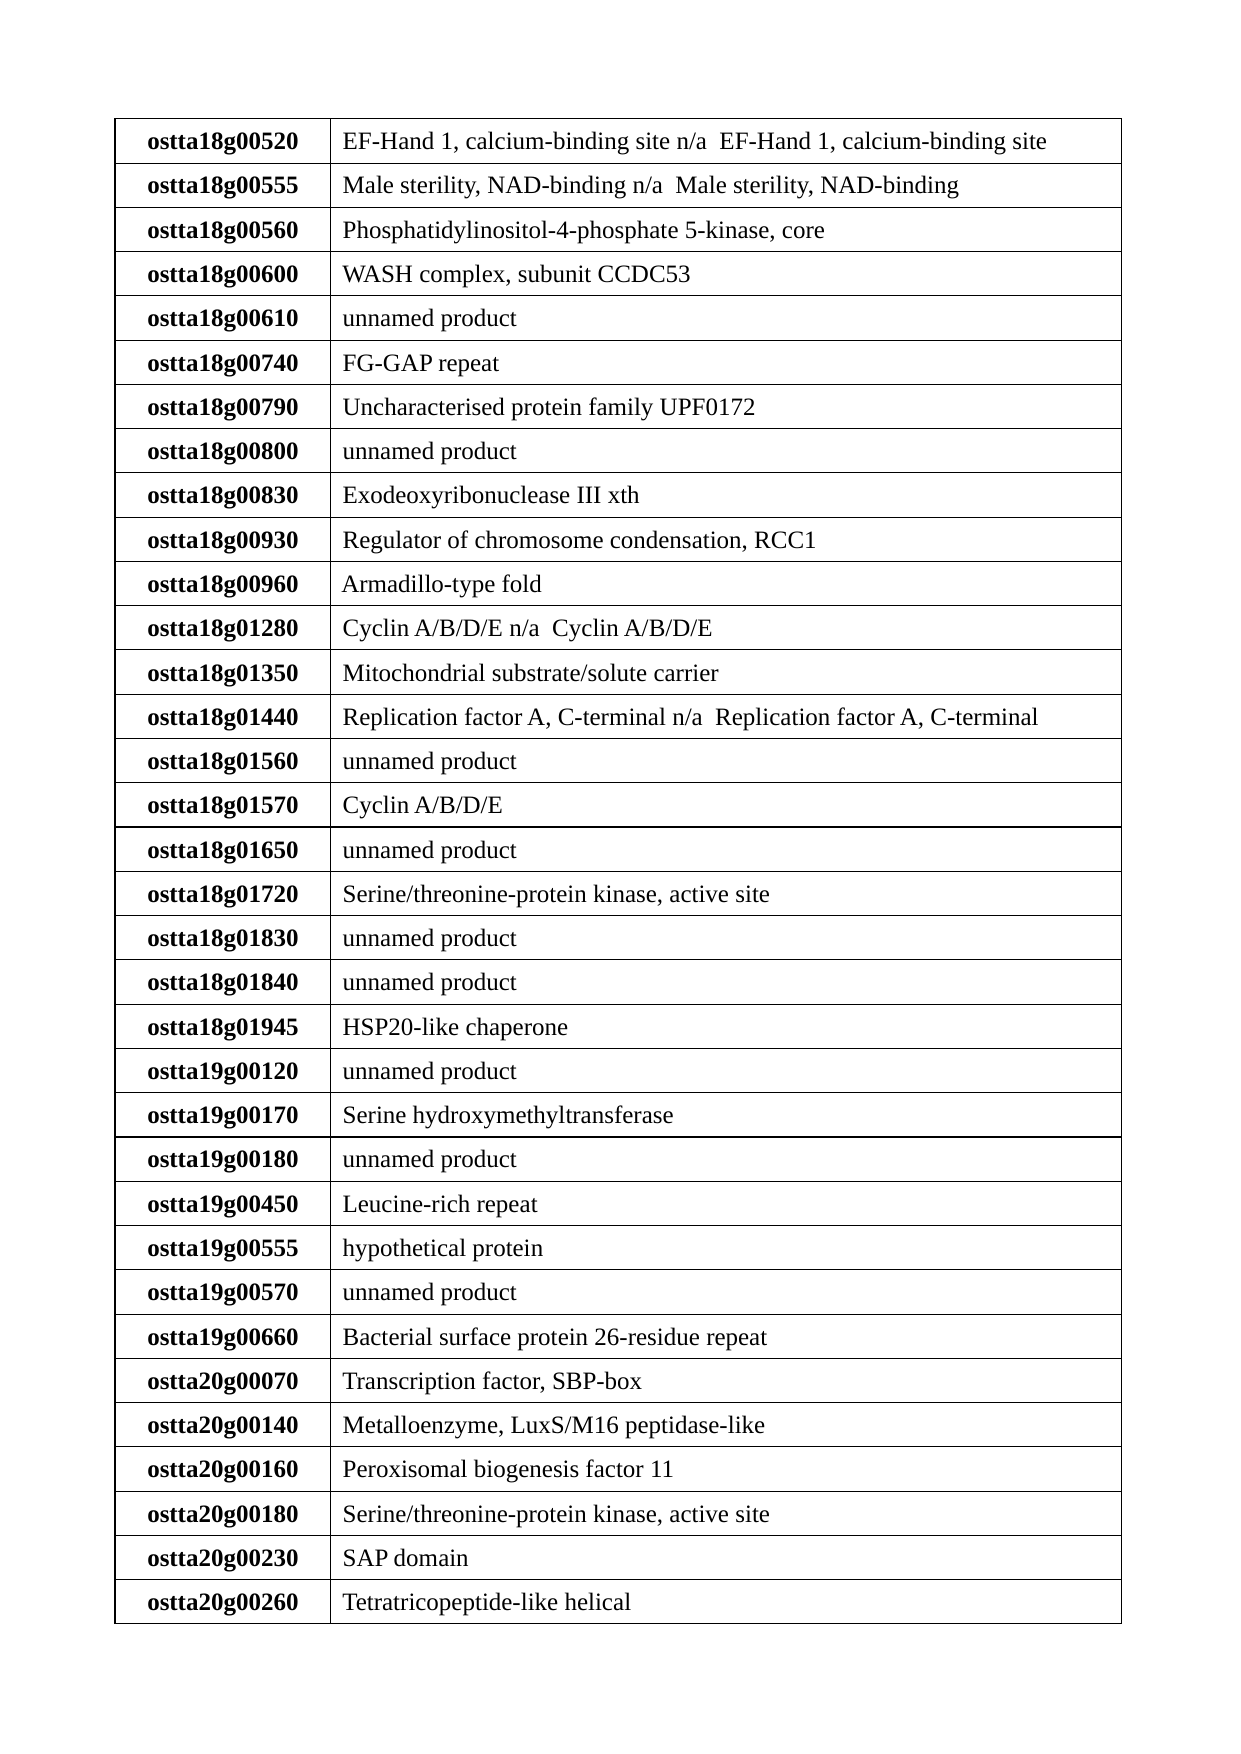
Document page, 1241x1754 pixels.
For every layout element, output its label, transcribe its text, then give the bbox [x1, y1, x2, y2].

table_cell SAP domain [331, 1536, 1121, 1579]
table_cell [1122, 472, 1240, 517]
table_cell Serine hydroxymethyltransferase [331, 1093, 1121, 1136]
table_cell ostta18g01945 [116, 1005, 330, 1048]
table_cell [1122, 1269, 1240, 1313]
table_cell WASH complex, subunit CCDC53 [331, 252, 1121, 295]
table_cell ostta18g00800 [116, 429, 330, 472]
table_cell [1122, 1358, 1240, 1402]
table_cell Bacterial surface protein 26-residue repeat [331, 1315, 1121, 1358]
table_cell ostta20g00140 [116, 1403, 330, 1446]
table_cell unnamed product [331, 916, 1121, 959]
table_cell ostta18g00740 [116, 341, 330, 384]
table_cell [1122, 1402, 1240, 1446]
table_cell [1122, 1535, 1240, 1579]
table_cell Leucine-rich repeat [331, 1182, 1121, 1225]
table_cell ostta18g01570 [116, 783, 330, 826]
table_cell unnamed product [331, 296, 1121, 339]
table_cell [1122, 517, 1240, 561]
table_cell Exodeoxyribonuclease III xth [331, 473, 1121, 517]
table_cell ostta20g00230 [116, 1536, 330, 1579]
table_cell [1122, 826, 1240, 871]
table_cell ostta19g00555 [116, 1226, 330, 1269]
table_cell [1122, 871, 1240, 915]
table_cell [1122, 1225, 1240, 1269]
table_cell Cyclin A/B/D/E [331, 783, 1121, 826]
table_cell [1122, 782, 1240, 826]
table_cell ostta18g00790 [116, 385, 330, 428]
table_cell [1122, 1181, 1240, 1225]
table_cell [1122, 1004, 1240, 1048]
table_cell [1122, 1491, 1240, 1535]
table_cell unnamed product [331, 828, 1121, 871]
table_cell [1122, 605, 1240, 649]
table_cell unnamed product [331, 1049, 1121, 1092]
table_cell [1122, 959, 1240, 1003]
table_cell [1122, 1048, 1240, 1092]
table_cell ostta18g00830 [116, 473, 330, 517]
table_cell ostta20g00070 [116, 1359, 330, 1402]
table_cell Serine/threonine-protein kinase, active site [331, 872, 1121, 915]
table_cell EF-Hand 1, calcium-binding site n/a EF-Hand 1, calcium-binding site [331, 119, 1121, 162]
table_cell Tetratricopeptide-like helical [331, 1580, 1121, 1623]
table_cell hypothetical protein [331, 1226, 1121, 1269]
table_cell ostta19g00660 [116, 1315, 330, 1358]
table_cell [1122, 1092, 1240, 1136]
table_cell ostta19g00170 [116, 1093, 330, 1136]
table_cell [1122, 1136, 1240, 1181]
table_cell ostta18g01560 [116, 739, 330, 782]
table_cell unnamed product [331, 1270, 1121, 1313]
table_cell ostta19g00180 [116, 1138, 330, 1181]
table_cell Serine/threonine-protein kinase, active site [331, 1492, 1121, 1535]
table_cell ostta18g00610 [116, 296, 330, 339]
table_cell ostta18g00560 [116, 208, 330, 251]
table_cell ostta18g00960 [116, 562, 330, 605]
table_cell [1122, 915, 1240, 959]
table_cell ostta18g01350 [116, 650, 330, 694]
table_cell [1122, 295, 1240, 339]
table_cell ostta18g01830 [116, 916, 330, 959]
table_cell [1122, 1314, 1240, 1358]
table_cell [1122, 1446, 1240, 1491]
table_cell [1122, 207, 1240, 251]
table_cell ostta18g01840 [116, 960, 330, 1003]
table_cell ostta20g00260 [116, 1580, 330, 1623]
table_cell Mitochondrial substrate/solute carrier [331, 650, 1121, 694]
table_cell HSP20-like chaperone [331, 1005, 1121, 1048]
table_cell [1122, 694, 1240, 738]
table_cell Regulator of chromosome condensation, RCC1 [331, 518, 1121, 561]
table_cell Uncharacterised protein family UPF0172 [331, 385, 1121, 428]
table_cell ostta18g00600 [116, 252, 330, 295]
table_cell Armadillo-type fold [331, 562, 1121, 605]
table_cell Male sterility, NAD-binding n/a Male sterility, NAD-binding [331, 164, 1121, 207]
table_cell ostta19g00570 [116, 1270, 330, 1313]
table_cell unnamed product [331, 739, 1121, 782]
table_cell ostta19g00120 [116, 1049, 330, 1092]
table_cell ostta18g00555 [116, 164, 330, 207]
table_cell ostta18g01650 [116, 828, 330, 871]
table_cell ostta18g01440 [116, 695, 330, 738]
table_cell [1122, 384, 1240, 428]
table_cell [1122, 118, 1240, 162]
table_cell [1122, 163, 1240, 207]
table_cell Peroxisomal biogenesis factor 11 [331, 1447, 1121, 1491]
table_cell Cyclin A/B/D/E n/a Cyclin A/B/D/E [331, 606, 1121, 649]
table_cell Metalloenzyme, LuxS/M16 peptidase-like [331, 1403, 1121, 1446]
table_cell [1122, 428, 1240, 472]
table_cell [1122, 1579, 1240, 1623]
table_cell [1122, 251, 1240, 295]
table_cell Phosphatidylinositol-4-phosphate 5-kinase, core [331, 208, 1121, 251]
table_cell unnamed product [331, 960, 1121, 1003]
table_cell ostta18g01720 [116, 872, 330, 915]
table_cell ostta20g00180 [116, 1492, 330, 1535]
table_cell FG-GAP repeat [331, 341, 1121, 384]
table_cell [1122, 340, 1240, 384]
table_cell [1122, 561, 1240, 605]
table_cell [1122, 738, 1240, 782]
table_cell Transcription factor, SBP-box [331, 1359, 1121, 1402]
table_cell Replication factor A, C-terminal n/a Replication factor A, C-terminal [331, 695, 1121, 738]
table_cell ostta18g01280 [116, 606, 330, 649]
table_cell ostta20g00160 [116, 1447, 330, 1491]
table_cell ostta19g00450 [116, 1182, 330, 1225]
table_cell unnamed product [331, 429, 1121, 472]
table_cell [1122, 649, 1240, 694]
table_cell ostta18g00520 [116, 119, 330, 162]
table_cell unnamed product [331, 1138, 1121, 1181]
table_cell ostta18g00930 [116, 518, 330, 561]
